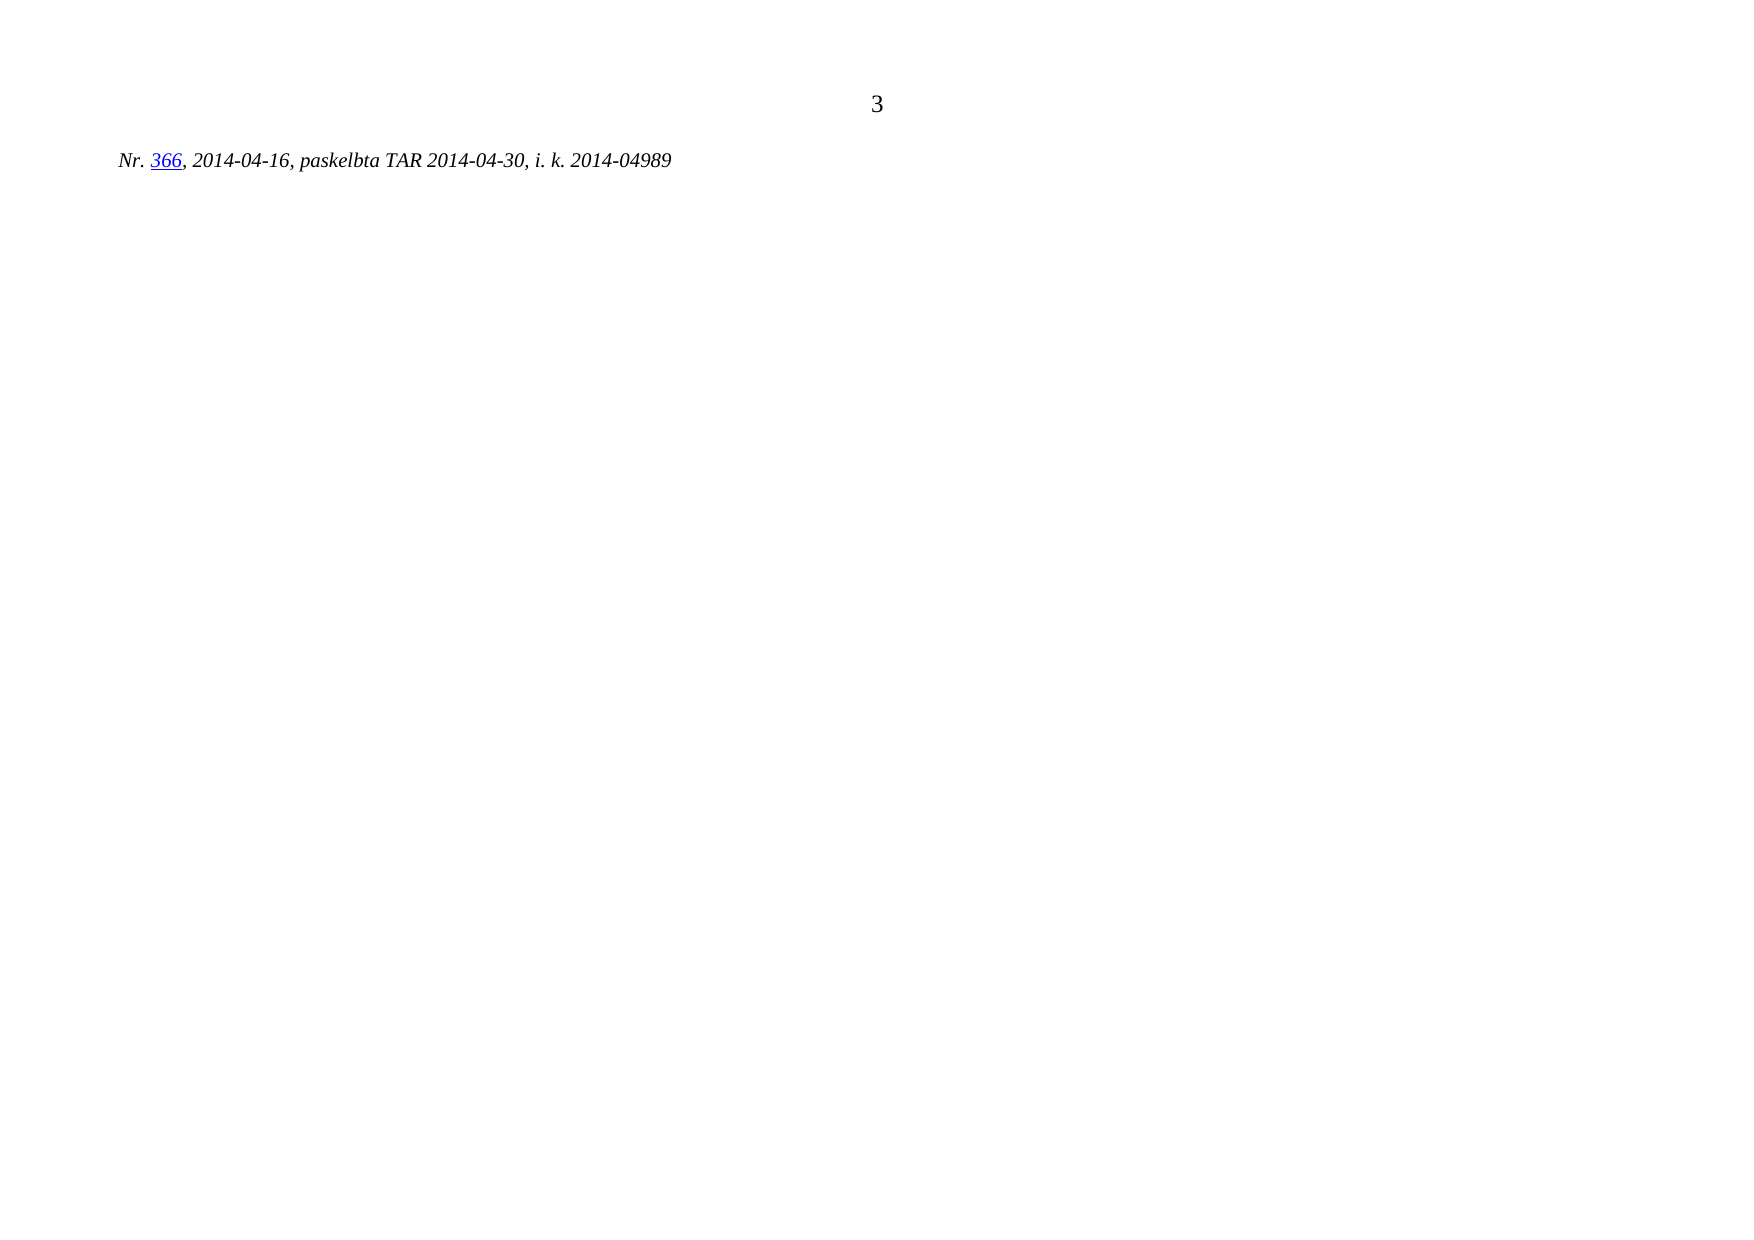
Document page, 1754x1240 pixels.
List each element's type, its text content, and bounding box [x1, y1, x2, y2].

text Nr. 366, 2014-04-16, paskelbta TAR 2014-04-30, i. k. 2014-04989 [118, 148, 1636, 172]
